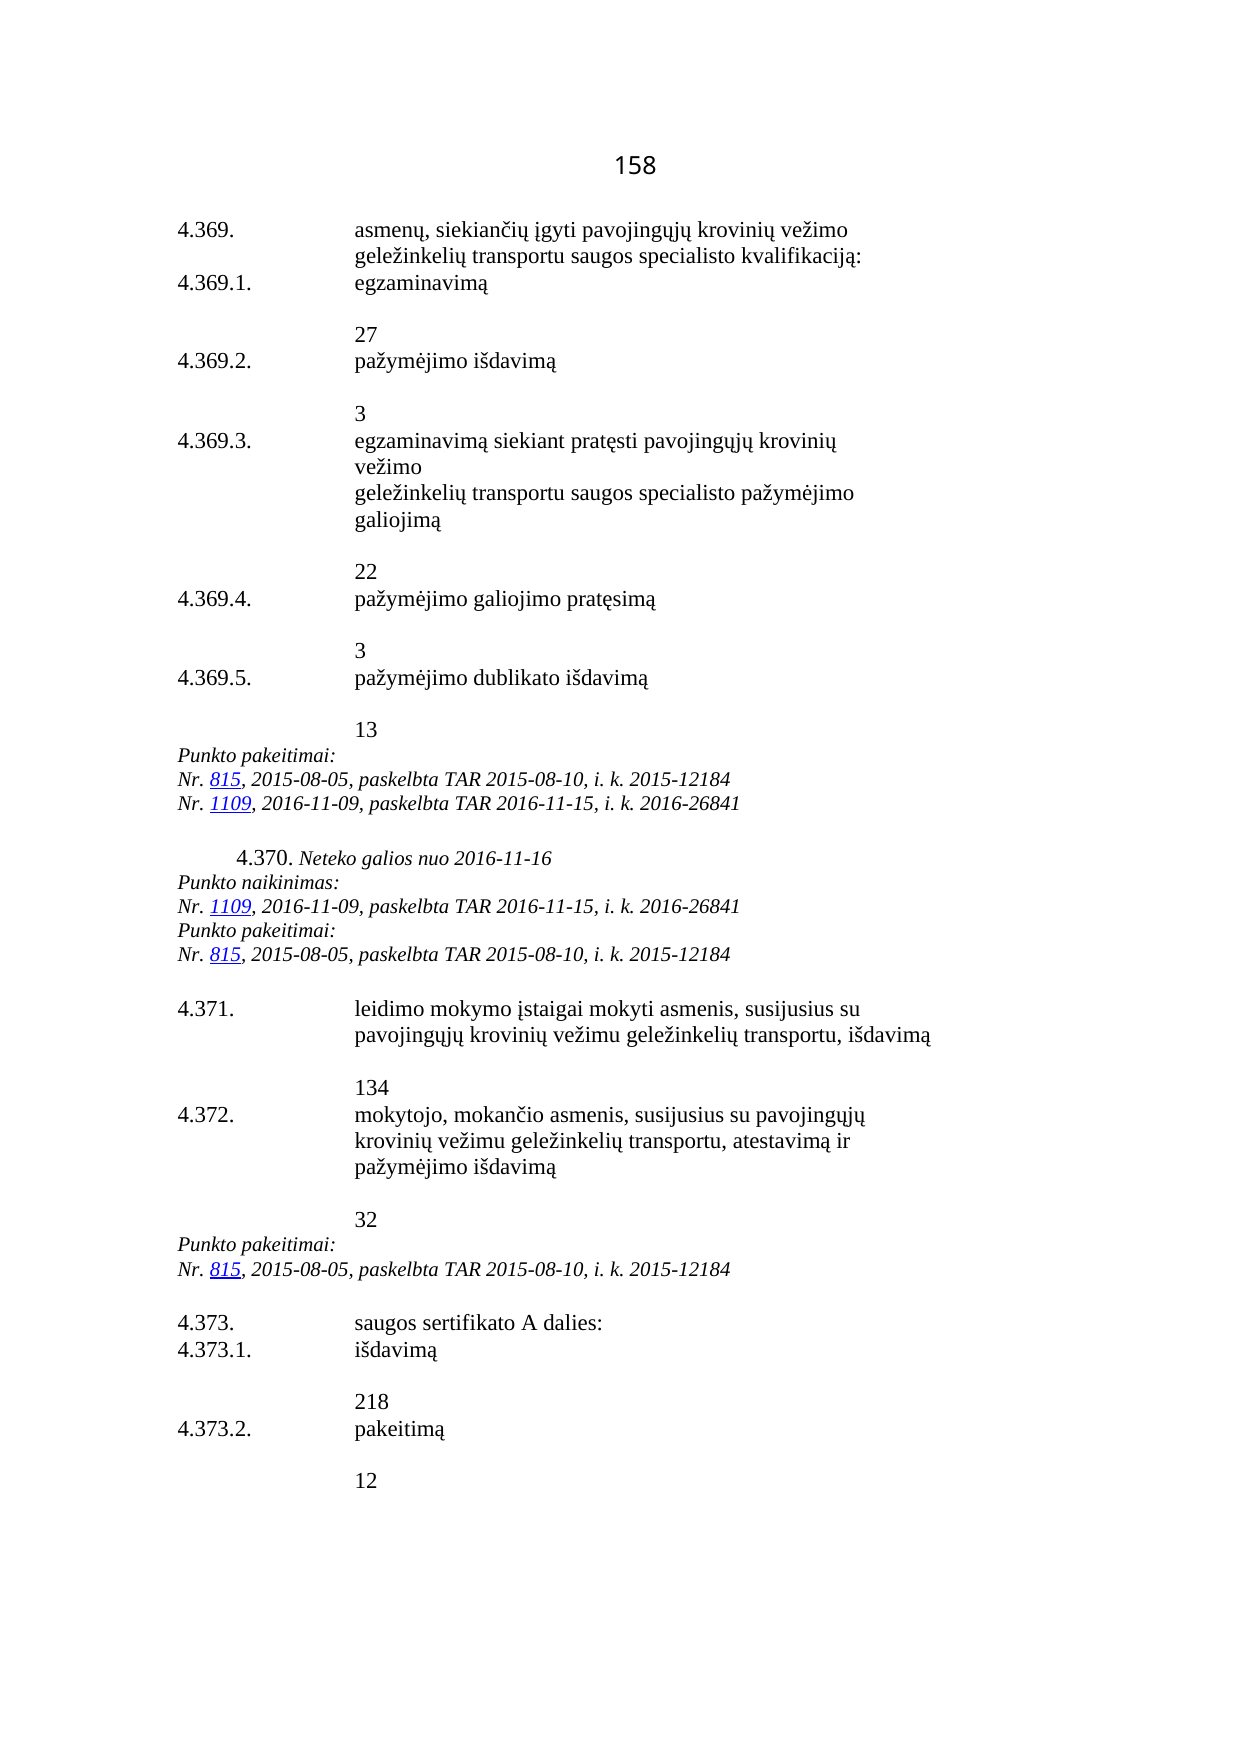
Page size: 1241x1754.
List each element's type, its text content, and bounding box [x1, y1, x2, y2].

text Nr. 815, 2015-08-05, paskelbta TAR 2015-08-10, i. k. 2015-12184 [177, 767, 1093, 791]
text geležinkelių transportu saugos specialisto pažymėjimo [354, 479, 892, 506]
text 4.369.4. pažymėjimo galiojimo pratęsimą 3 [177, 585, 892, 664]
text 4.369. asmenų, siekiančių įgyti pavojingųjų krovinių vežimo [177, 216, 892, 242]
text 4.373.1. išdavimą 218 [177, 1336, 892, 1415]
text Punkto pakeitimai: [177, 743, 1093, 767]
text galiojimą 22 [354, 506, 892, 585]
text 4.372. mokytojo, mokančio asmenis, susijusius su pavojingųjų [177, 1101, 945, 1127]
text krovinių vežimu geležinkelių transportu, atestavimą ir [354, 1127, 945, 1153]
text Nr. 1109, 2016-11-09, paskelbta TAR 2016-11-15, i. k. 2016-26841 [177, 894, 1093, 918]
text pažymėjimo išdavimą 32 [354, 1153, 945, 1232]
text 4.370. Neteko galios nuo 2016-11-16 [177, 844, 1093, 870]
text Punkto pakeitimai: [177, 1232, 1093, 1256]
text pavojingųjų krovinių vežimu geležinkelių transportu, išdavimą 134 [354, 1022, 945, 1101]
text Punkto naikinimas: [177, 870, 1093, 894]
text Punkto pakeitimai: [177, 918, 1093, 942]
text Nr. 815, 2015-08-05, paskelbta TAR 2015-08-10, i. k. 2015-12184 [177, 1256, 1093, 1281]
text 4.373. saugos sertifikato A dalies: [177, 1309, 892, 1336]
text 4.369.2. pažymėjimo išdavimą 3 [177, 348, 892, 427]
text 4.373.2. pakeitimą 12 [177, 1415, 892, 1494]
text 4.369.1. egzaminavimą 27 [177, 268, 892, 348]
text 4.369.5. pažymėjimo dublikato išdavimą 13 [177, 664, 892, 743]
text 4.371. leidimo mokymo įstaigai mokyti asmenis, susijusius su [177, 995, 945, 1022]
text Nr. 1109, 2016-11-09, paskelbta TAR 2016-11-15, i. k. 2016-26841 [177, 791, 1093, 815]
text 4.369.3. egzaminavimą siekiant pratęsti pavojingųjų krovinių vežimo [177, 427, 892, 479]
text Nr. 815, 2015-08-05, paskelbta TAR 2015-08-10, i. k. 2015-12184 [177, 942, 1093, 966]
text geležinkelių transportu saugos specialisto kvalifikaciją: [354, 242, 892, 268]
